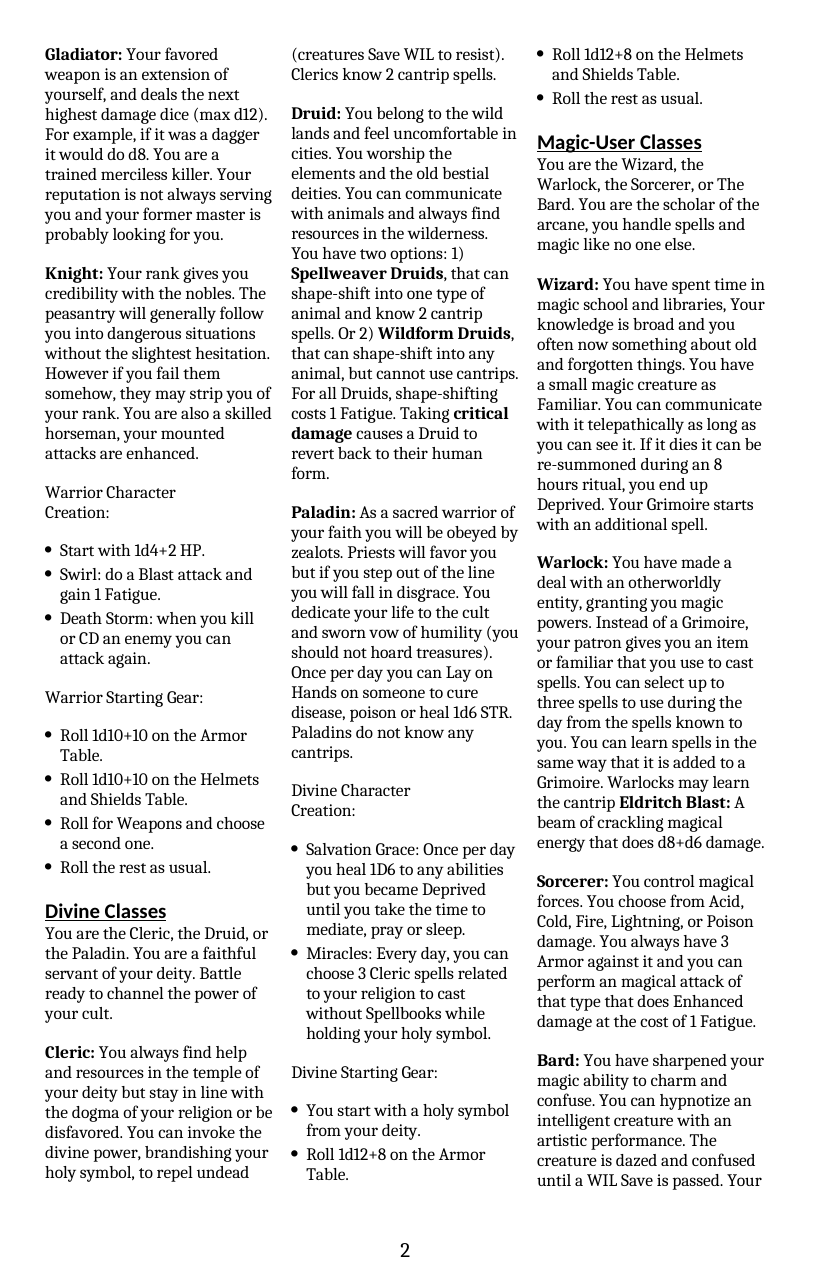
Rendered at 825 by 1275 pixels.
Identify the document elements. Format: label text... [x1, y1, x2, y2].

text Warlock: You have made a deal with an otherworldly entity, granting you magic powers. Instead of a Grimoire, your patron gives you an item or familiar that you use to cast spells. You can select up to three spells to use during the day from the spells known to you. You can learn spells in the same way that it is added to a Grimoire. Warlocks may learn the cantrip Eldritch Blast: A beam of crackling magical energy that does d8+d6 damage. [537, 553, 765, 853]
list Start with 1d4+2 HP. [45, 541, 273, 561]
text Divine Starting Gear: [291, 1062, 519, 1082]
list Salvation Grace: Once per day you heal 1D6 to any abilities but you became Deprived until you take the time to mediate, pray or sleep. [291, 840, 519, 940]
text Bard: You have sharpened your magic ability to charm and confuse. You can hypnotize an intelligent creature with an artistic performance. The creature is dazed and confused until a WIL Save is passed. Your [537, 1051, 765, 1191]
list Roll 1d12+8 on the Helmets and Shields Table. [537, 45, 765, 85]
text (creatures Save WIL to resist). Clerics know 2 cantrip spells. [291, 45, 519, 85]
text You are the Wizard, the Warlock, the Sorcerer, or The Bard. You are the scholar of the arcane, you handle spells and magic like no one else. [537, 155, 765, 255]
list Roll 1d10+10 on the Helmets and Shields Table. [45, 770, 273, 810]
text Wizard: You have spent time in magic school and libraries, Your knowledge is broad and you often now something about old and forgotten things. You have a small magic creature as Familiar. You can communicate with it telepathically as long as you can see it. If it dies it can be re-summoned during an 8 hours ritual, you end up Deprived. Your Grimoire starts with an additional spell. [537, 274, 765, 534]
text Divine Character Creation: [291, 781, 519, 821]
text Paladin: As a sacred warrior of your faith you will be obeyed by zealots. Priests will favor you but if you step out of the line you will fall in disgrace. You dedicate your life to the cult and sworn vow of humility (you should not hoard treasures). Once per day you can Lay on Hands on someone to cure disease, poison or heal 1d6 STR. Paladins do not know any cantrips. [291, 502, 519, 762]
list Roll 1d10+10 on the Armor Table. [45, 726, 273, 766]
list Roll the rest as usual. [537, 89, 765, 109]
list Roll 1d12+8 on the Armor Table. [291, 1145, 519, 1185]
text Cleric: You always find help and resources in the temple of your deity but stay in line with the dogma of your religion or be disfavored. You can invoke the divine power, brandishing your holy symbol, to repel undead [45, 1043, 273, 1183]
text Sorcerer: You control magical forces. You choose from Acid, Cold, Fire, Lightning, or Poison damage. You always have 3 Armor against it and you can perform an magical attack of that type that does Enhanced damage at the cost of 1 Fatigue. [537, 872, 765, 1032]
list You start with a holy symbol from your deity. [291, 1101, 519, 1141]
text Warrior Starting Gear: [45, 687, 273, 707]
text Druid: You belong to the wild lands and feel uncomfortable in cities. You worship the elements and the old bestial deities. You can communicate with animals and always find resources in the wilderness. You have two options: 1) Spellweaver Druids, that can shape-shift into one type of animal and know 2 cantrip spells. Or 2) Wildform Druids, that can shape-shift into any animal, but cannot use cantrips. For all Druids, shape-shifting costs 1 Fatigue. Taking critical damage causes a Druid to revert back to their human form. [291, 104, 519, 484]
list Miracles: Every day, you can choose 3 Cleric spells related to your religion to cast without Spellbooks while holding your holy symbol. [291, 944, 519, 1044]
list Swirl: do a Blast attack and gain 1 Fatigue. [45, 565, 273, 605]
subtitle Divine Classes [45, 898, 273, 924]
text You are the Cleric, the Druid, or the Paladin. You are a faithful servant of your deity. Battle ready to channel the power of your cult. [45, 924, 273, 1024]
text Knight: Your rank gives you credibility with the nobles. The peasantry will generally follow you into dangerous situations without the slightest hesitation. However if you fail them somehow, they may strip you of your rank. You are also a skilled horseman, your mounted attacks are enhanced. [45, 264, 273, 464]
list Roll the rest as usual. [45, 857, 273, 877]
subtitle Magic-User Classes [537, 129, 765, 155]
text Warrior Character Creation: [45, 482, 273, 522]
text Gladiator: Your favored weapon is an extension of yourself, and deals the next highest damage dice (max d12). For example, if it was a dagger it would do d8. You are a trained merciless killer. Your reputation is not always serving you and your former master is probably looking for you. [45, 45, 273, 245]
list Roll for Weapons and choose a second one. [45, 814, 273, 854]
list Death Storm: when you kill or CD an enemy you can attack again. [45, 609, 273, 669]
